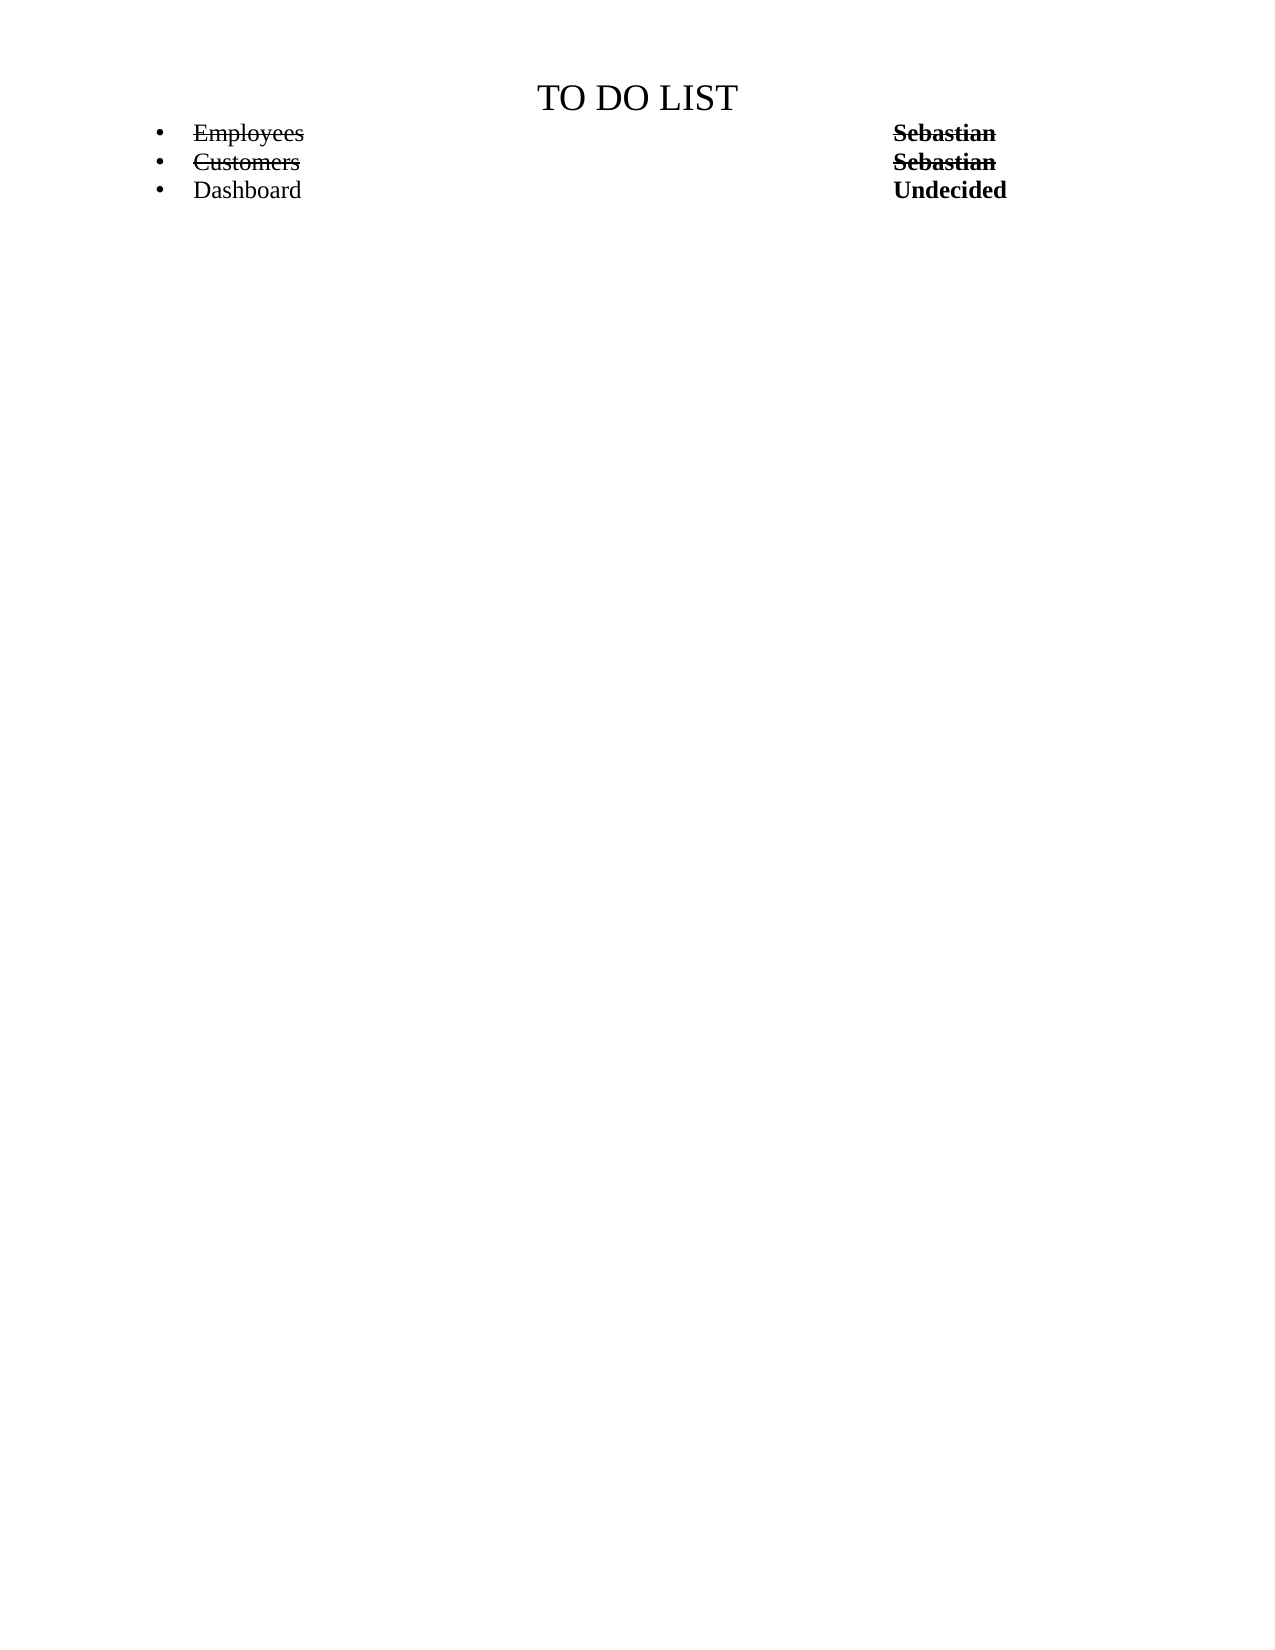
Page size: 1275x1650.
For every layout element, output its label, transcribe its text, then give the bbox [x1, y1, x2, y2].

list Customers Sebastian [156, 147, 1157, 176]
list Dashboard Undecided [156, 176, 1157, 204]
list Employees Sebastian [156, 118, 1157, 147]
